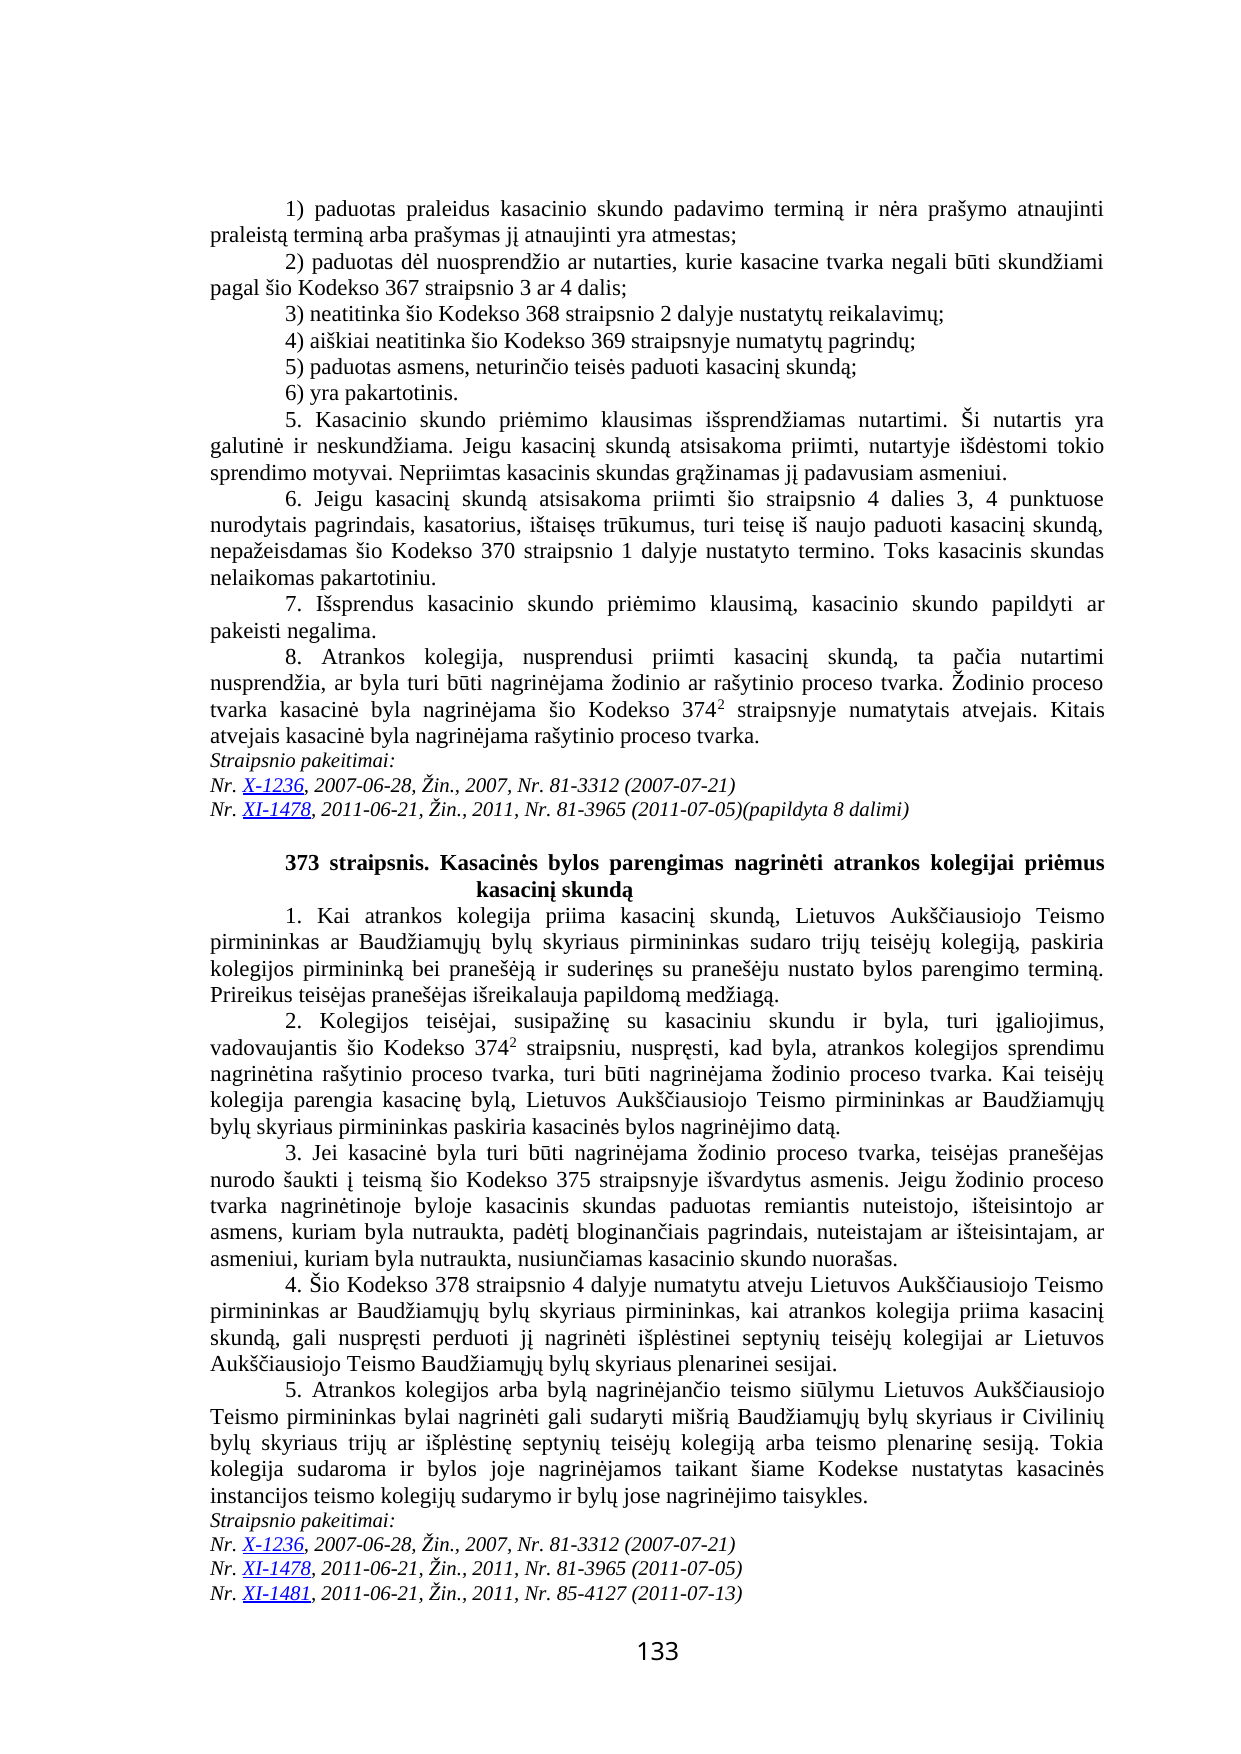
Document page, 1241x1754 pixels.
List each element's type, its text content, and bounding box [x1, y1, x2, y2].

text Straipsnio pakeitimai: [210, 748, 1106, 772]
text 373 straipsnis. Kasacinės bylos parengimas nagrinėti atrankos kolegijai priėmus kasacinį skundą [285, 849, 1106, 902]
text Nr. X-1236, 2007-06-28, Žin., 2007, Nr. 81-3312 (2007-07-21) [210, 1532, 1106, 1556]
text 5. Atrankos kolegijos arba bylą nagrinėjančio teismo siūlymu Lietuvos Aukščiausiojo Teismo pirmininkas bylai nagrinėti gali sudaryti mišrią Baudžiamųjų bylų skyriaus ir Civilinių bylų skyriaus trijų ar išplėstinę septynių teisėjų kolegiją arba teismo plenarinę sesiją. Tokia kolegija sudaroma ir bylos joje nagrinėjamos taikant šiame Kodekse nustatytas kasacinės instancijos teismo kolegijų sudarymo ir bylų jose nagrinėjimo taisykles. [210, 1376, 1106, 1508]
text 8. Atrankos kolegija, nusprendusi priimti kasacinį skundą, ta pačia nutartimi nusprendžia, ar byla turi būti nagrinėjama žodinio ar rašytinio proceso tvarka. Žodinio proceso tvarka kasacinė byla nagrinėjama šio Kodekso 3742 straipsnyje numatytais atvejais. Kitais atvejais kasacinė byla nagrinėjama rašytinio proceso tvarka. [210, 643, 1106, 748]
text 6. Jeigu kasacinį skundą atsisakoma priimti šio straipsnio 4 dalies 3, 4 punktuose nurodytais pagrindais, kasatorius, ištaisęs trūkumus, turi teisę iš naujo paduoti kasacinį skundą, nepažeisdamas šio Kodekso 370 straipsnio 1 dalyje nustatyto termino. Toks kasacinis skundas nelaikomas pakartotiniu. [210, 485, 1106, 590]
text 5. Kasacinio skundo priėmimo klausimas išsprendžiamas nutartimi. Ši nutartis yra galutinė ir neskundžiama. Jeigu kasacinį skundą atsisakoma priimti, nutartyje išdėstomi tokio sprendimo motyvai. Nepriimtas kasacinis skundas grąžinamas jį padavusiam asmeniui. [210, 406, 1106, 485]
text 4. Šio Kodekso 378 straipsnio 4 dalyje numatytu atveju Lietuvos Aukščiausiojo Teismo pirmininkas ar Baudžiamųjų bylų skyriaus pirmininkas, kai atrankos kolegija priima kasacinį skundą, gali nuspręsti perduoti jį nagrinėti išplėstinei septynių teisėjų kolegijai ar Lietuvos Aukščiausiojo Teismo Baudžiamųjų bylų skyriaus plenarinei sesijai. [210, 1271, 1106, 1376]
text 1) paduotas praleidus kasacinio skundo padavimo terminą ir nėra prašymo atnaujinti praleistą terminą arba prašymas jį atnaujinti yra atmestas; [210, 195, 1106, 248]
text 3) neatitinka šio Kodekso 368 straipsnio 2 dalyje nustatytų reikalavimų; [210, 300, 1106, 327]
text 6) yra pakartotinis. [210, 379, 1106, 406]
text Nr. XI-1481, 2011-06-21, Žin., 2011, Nr. 85-4127 (2011-07-13) [210, 1580, 1106, 1604]
text Nr. XI-1478, 2011-06-21, Žin., 2011, Nr. 81-3965 (2011-07-05)(papildyta 8 dalimi) [210, 797, 1106, 821]
text Straipsnio pakeitimai: [210, 1508, 1106, 1532]
text Nr. X-1236, 2007-06-28, Žin., 2007, Nr. 81-3312 (2007-07-21) [210, 772, 1106, 797]
text 7. Išsprendus kasacinio skundo priėmimo klausimą, kasacinio skundo papildyti ar pakeisti negalima. [210, 590, 1106, 643]
text 4) aiškiai neatitinka šio Kodekso 369 straipsnyje numatytų pagrindų; [210, 327, 1106, 353]
text 2) paduotas dėl nuosprendžio ar nutarties, kurie kasacine tvarka negali būti skundžiami pagal šio Kodekso 367 straipsnio 3 ar 4 dalis; [210, 248, 1106, 300]
text Nr. XI-1478, 2011-06-21, Žin., 2011, Nr. 81-3965 (2011-07-05) [210, 1556, 1106, 1580]
text 5) paduotas asmens, neturinčio teisės paduoti kasacinį skundą; [210, 353, 1106, 379]
text 1. Kai atrankos kolegija priima kasacinį skundą, Lietuvos Aukščiausiojo Teismo pirmininkas ar Baudžiamųjų bylų skyriaus pirmininkas sudaro trijų teisėjų kolegiją, paskiria kolegijos pirmininką bei pranešėją ir suderinęs su pranešėju nustato bylos parengimo terminą. Prireikus teisėjas pranešėjas išreikalauja papildomą medžiagą. [210, 902, 1106, 1007]
text 3. Jei kasacinė byla turi būti nagrinėjama žodinio proceso tvarka, teisėjas pranešėjas nurodo šaukti į teismą šio Kodekso 375 straipsnyje išvardytus asmenis. Jeigu žodinio proceso tvarka nagrinėtinoje byloje kasacinis skundas paduotas remiantis nuteistojo, išteisintojo ar asmens, kuriam byla nutraukta, padėtį bloginančiais pagrindais, nuteistajam ar išteisintajam, ar asmeniui, kuriam byla nutraukta, nusiunčiamas kasacinio skundo nuorašas. [210, 1139, 1106, 1271]
text 2. Kolegijos teisėjai, susipažinę su kasaciniu skundu ir byla, turi įgaliojimus, vadovaujantis šio Kodekso 3742 straipsniu, nuspręsti, kad byla, atrankos kolegijos sprendimu nagrinėtina rašytinio proceso tvarka, turi būti nagrinėjama žodinio proceso tvarka. Kai teisėjų kolegija parengia kasacinę bylą, Lietuvos Aukščiausiojo Teismo pirmininkas ar Baudžiamųjų bylų skyriaus pirmininkas paskiria kasacinės bylos nagrinėjimo datą. [210, 1007, 1106, 1139]
